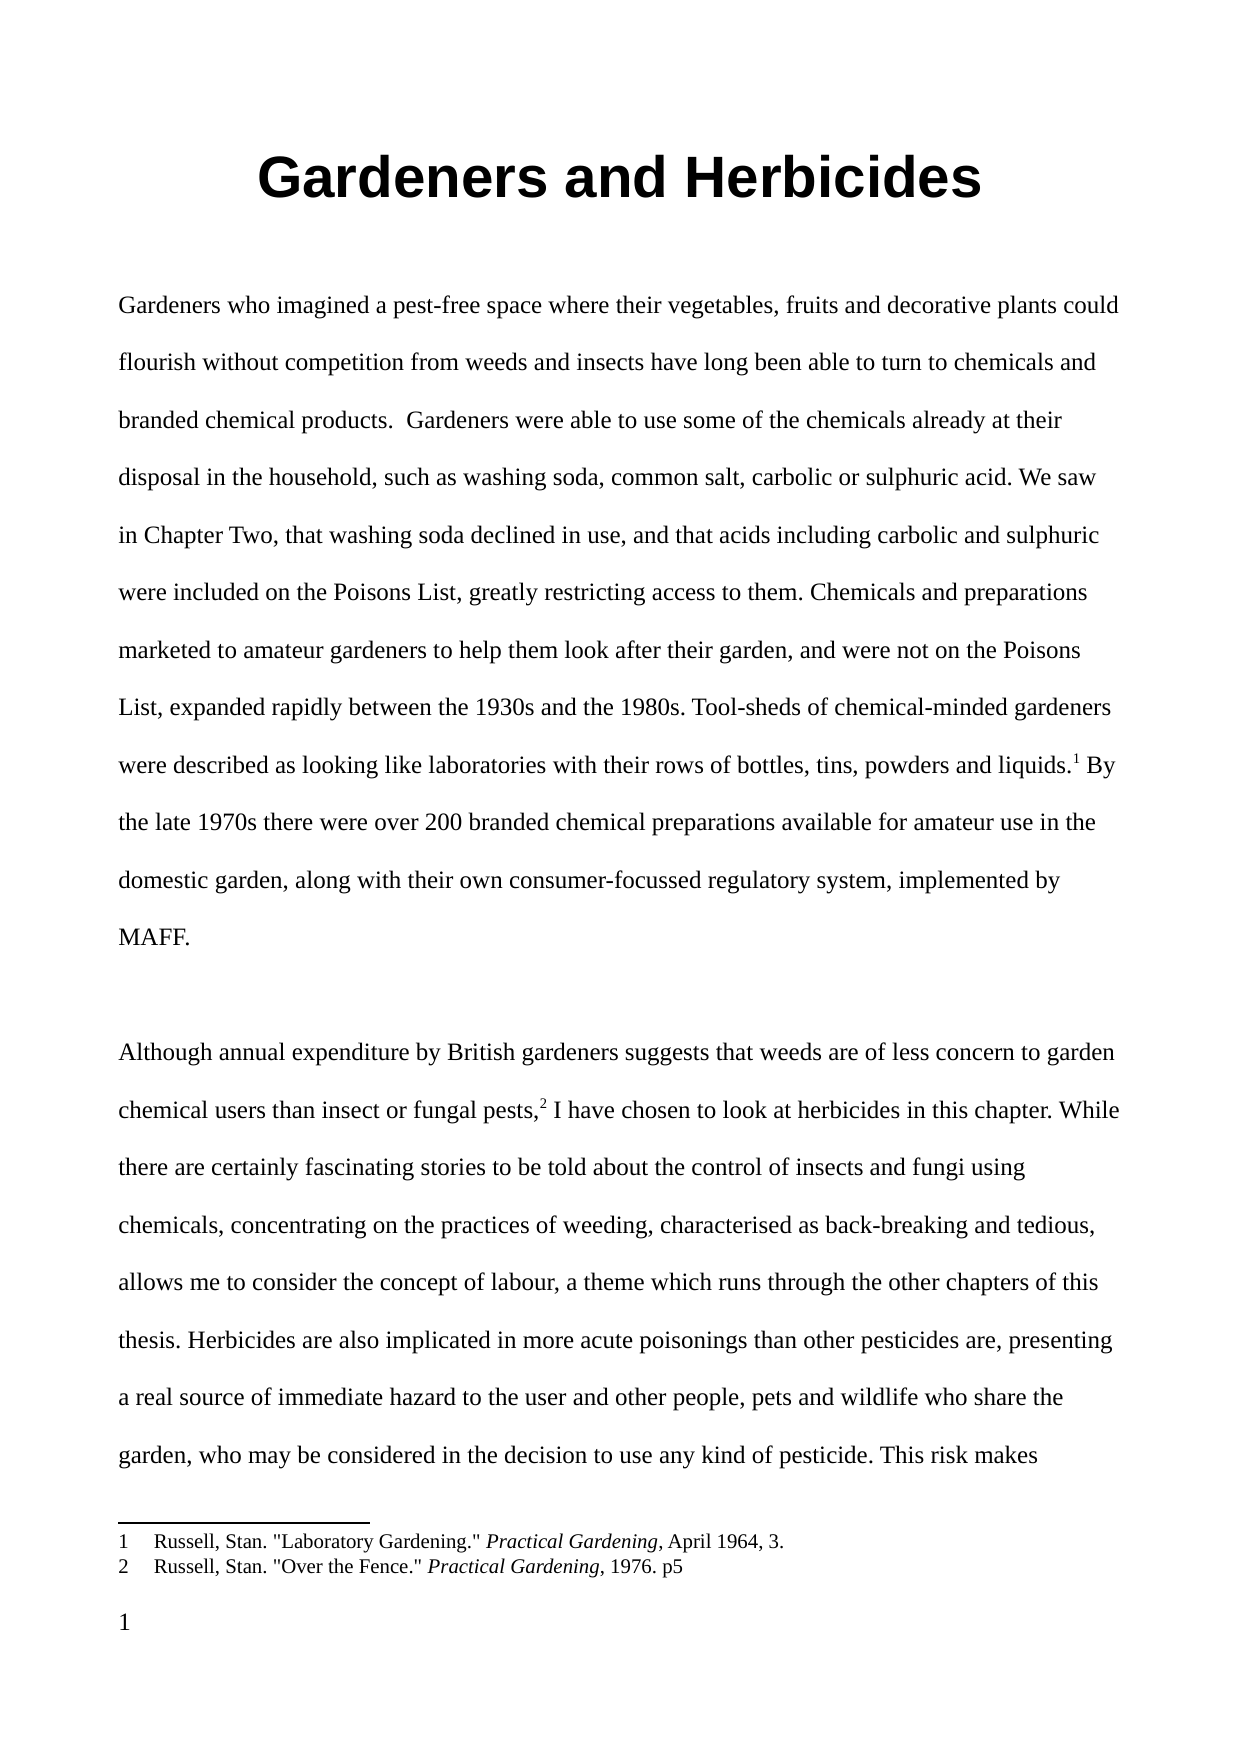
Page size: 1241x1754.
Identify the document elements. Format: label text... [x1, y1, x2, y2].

title Gardeners and Herbicides [118, 143, 1122, 210]
text Gardeners who imagined a pest-free space where their vegetables, fruits and decorative plants could flourish without competition from weeds and insects have long been able to turn to chemicals and branded chemical products. Gardeners were able to use some of the chemicals already at their disposal in the household, such as washing soda, common salt, carbolic or sulphuric acid. We saw in Chapter Two, that washing soda declined in use, and that acids including carbolic and sulphuric were included on the Poisons List, greatly restricting access to them. Chemicals and preparations marketed to amateur gardeners to help them look after their garden, and were not on the Poisons List, expanded rapidly between the 1930s and the 1980s. Tool-sheds of chemical-minded gardeners were described as looking like laboratories with their rows of bottles, tins, powders and liquids. By the late 1970s there were over 200 branded chemical preparations available for amateur use in the domestic garden, along with their own consumer-focussed regulatory system, implemented by MAFF. [118, 290, 1122, 951]
text Although annual expenditure by British gardeners suggests that weeds are of less concern to garden chemical users than insect or fungal pests, I have chosen to look at herbicides in this chapter. While there are certainly fascinating stories to be told about the control of insects and fungi using chemicals, concentrating on the practices of weeding, characterised as back-breaking and tedious, allows me to consider the concept of labour, a theme which runs through the other chapters of this thesis. Herbicides are also implicated in more acute poisonings than other pesticides are, presenting a real source of immediate hazard to the user and other people, pets and wildlife who share the garden, who may be considered in the decision to use any kind of pesticide. This risk makes [118, 1037, 1122, 1468]
text Russell, Stan. "Over the Fence." Practical Gardening, 1976. p5 [118, 1553, 1122, 1578]
text Russell, Stan. "Laboratory Gardening." Practical Gardening, April 1964, 3. [118, 1529, 1122, 1553]
